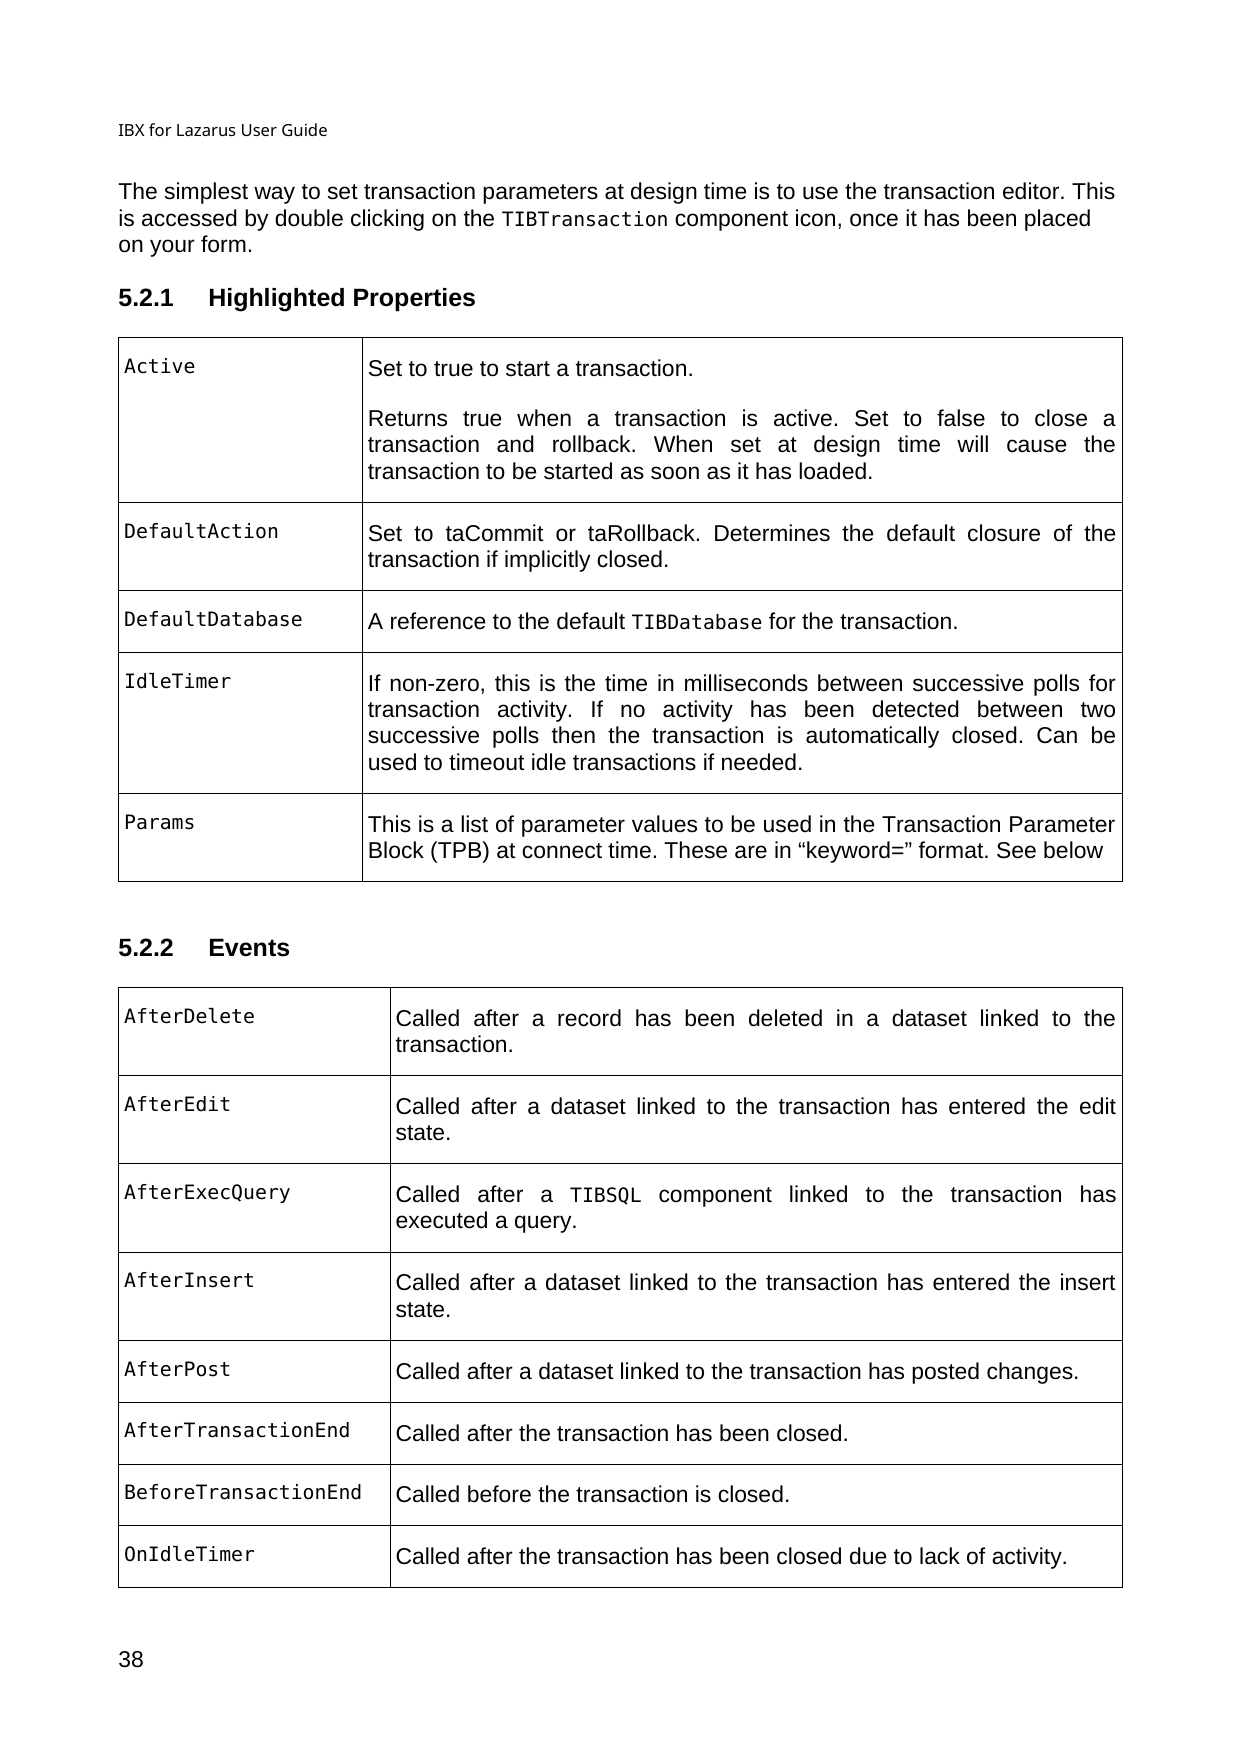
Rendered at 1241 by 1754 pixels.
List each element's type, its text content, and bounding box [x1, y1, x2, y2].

table_header Set to true to start a transaction. Returns true when a transaction is active. Set to false to close a transaction and rollback. When set at design time will cause the transaction to be started as soon as it has loaded. [363, 338, 1122, 502]
table_cell Called after the transaction has been closed due to lack of activity. [391, 1526, 1122, 1587]
table_cell Called after a dataset linked to the transaction has entered the edit state. [391, 1076, 1122, 1163]
table_cell A reference to the default TIBDatabase for the transaction. [363, 591, 1122, 652]
table_cell DefaultDatabase [119, 591, 362, 652]
table_header AfterDelete [119, 988, 390, 1075]
table_cell Called after a dataset linked to the transaction has entered the insert state. [391, 1253, 1122, 1340]
table_cell If non-zero, this is the time in milliseconds between successive polls for transaction activity. If no activity has been detected between two successive polls then the transaction is automatically closed. Can be used to timeout idle transactions if needed. [363, 653, 1122, 793]
table_header Called after a record has been deleted in a dataset linked to the transaction. [391, 988, 1122, 1075]
table_cell This is a list of parameter values to be used in the Transaction Parameter Block (TPB) at connect time. These are in “keyword=” format. See below [363, 794, 1122, 881]
subtitle Highlighted Properties [118, 283, 1122, 311]
table_cell Params [119, 794, 362, 881]
subtitle Events [118, 933, 1122, 961]
table_cell Called before the transaction is closed. [391, 1465, 1122, 1525]
table_cell AfterExecQuery [119, 1164, 390, 1252]
table_cell Called after a dataset linked to the transaction has posted changes. [391, 1341, 1122, 1402]
table_cell DefaultAction [119, 503, 362, 590]
table_cell AfterEdit [119, 1076, 390, 1163]
table_cell AfterInsert [119, 1253, 390, 1340]
table_cell AfterPost [119, 1341, 390, 1402]
table_cell IdleTimer [119, 653, 362, 793]
table_cell AfterTransactionEnd [119, 1403, 390, 1463]
table_cell OnIdleTimer [119, 1526, 390, 1587]
text The simplest way to set transaction parameters at design time is to use the transaction editor. This is accessed by double clicking on the TIBTransaction component icon, once it has been placed on your form. [118, 178, 1122, 257]
table_cell BeforeTransactionEnd [119, 1465, 390, 1525]
table_cell Called after a TIBSQL component linked to the transaction has executed a query. [391, 1164, 1122, 1252]
table_cell Set to taCommit or taRollback. Determines the default closure of the transaction if implicitly closed. [363, 503, 1122, 590]
table_header Active [119, 338, 362, 502]
table_cell Called after the transaction has been closed. [391, 1403, 1122, 1463]
